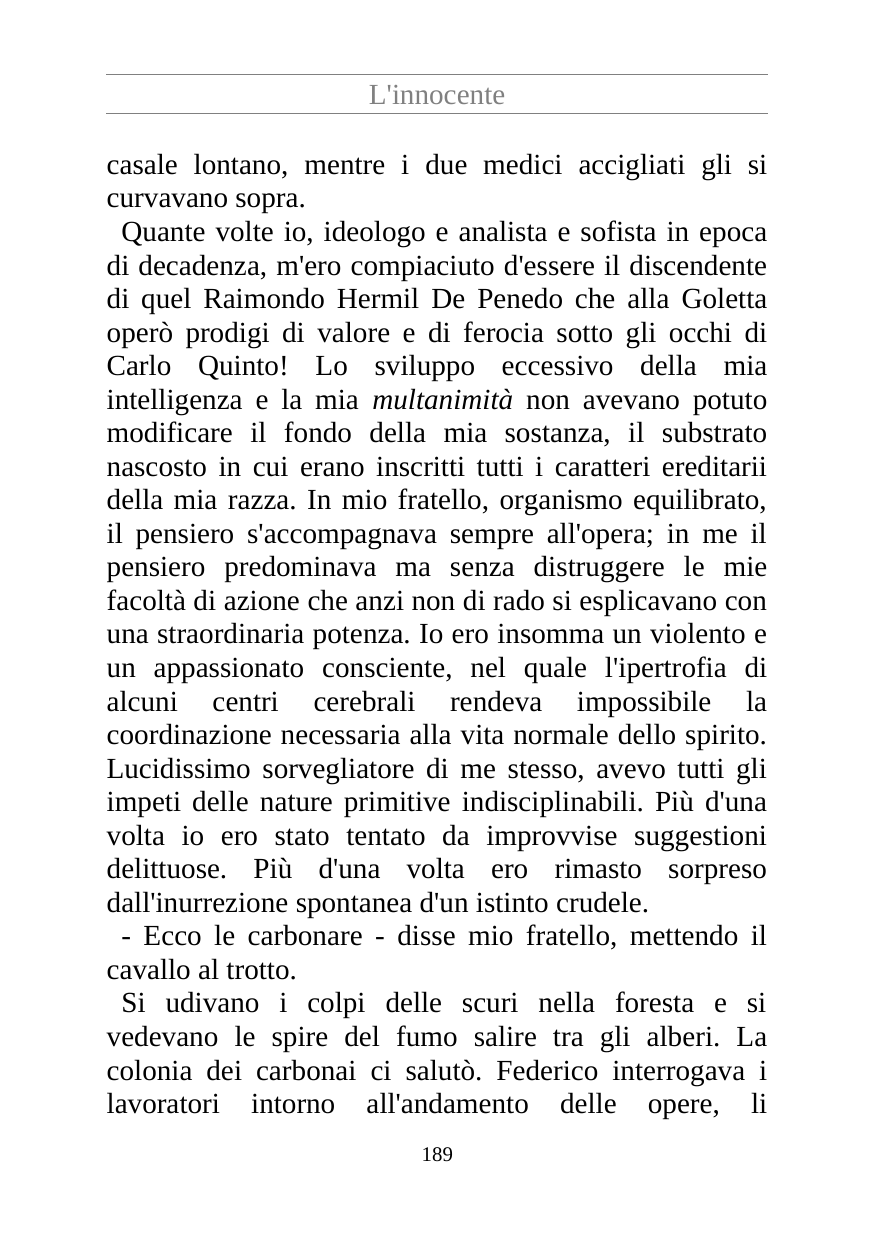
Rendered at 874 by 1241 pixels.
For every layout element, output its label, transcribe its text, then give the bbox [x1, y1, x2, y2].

text - Ecco le carbonare - disse mio fratello, mettendo il cavallo al trotto. [106, 918, 768, 986]
text Si udivano i colpi delle scuri nella foresta e si vedevano le spire del fumo salire tra gli alberi. La colonia dei carbonai ci salutò. Federico interrogava i lavoratori intorno all'andamento delle opere, li [106, 986, 768, 1120]
text Quante volte io, ideologo e analista e sofista in epoca di decadenza, m'ero compiaciuto d'essere il discendente di quel Raimondo Hermil De Penedo che alla Goletta operò prodigi di valore e di ferocia sotto gli occhi di Carlo Quinto! Lo sviluppo eccessivo della mia intelligenza e la mia multanimità non avevano potuto modificare il fondo della mia sostanza, il substrato nascosto in cui erano inscritti tutti i caratteri ereditarii della mia razza. In mio fratello, organismo equilibrato, il pensiero s'accompagnava sempre all'opera; in me il pensiero predominava ma senza distruggere le mie facoltà di azione che anzi non di rado si esplicavano con una straordinaria potenza. Io ero insomma un violento e un appassionato consciente, nel quale l'ipertrofia di alcuni centri cerebrali rendeva impossibile la coordinazione necessaria alla vita normale dello spirito. Lucidissimo sorvegliatore di me stesso, avevo tutti gli impeti delle nature primitive indisciplinabili. Più d'una volta io ero stato tentato da improvvise suggestioni delittuose. Più d'una volta ero rimasto sorpreso dall'inurrezione spontanea d'un istinto crudele. [106, 214, 768, 918]
text casale lontano, mentre i due medici accigliati gli si curvavano sopra. [106, 147, 768, 214]
